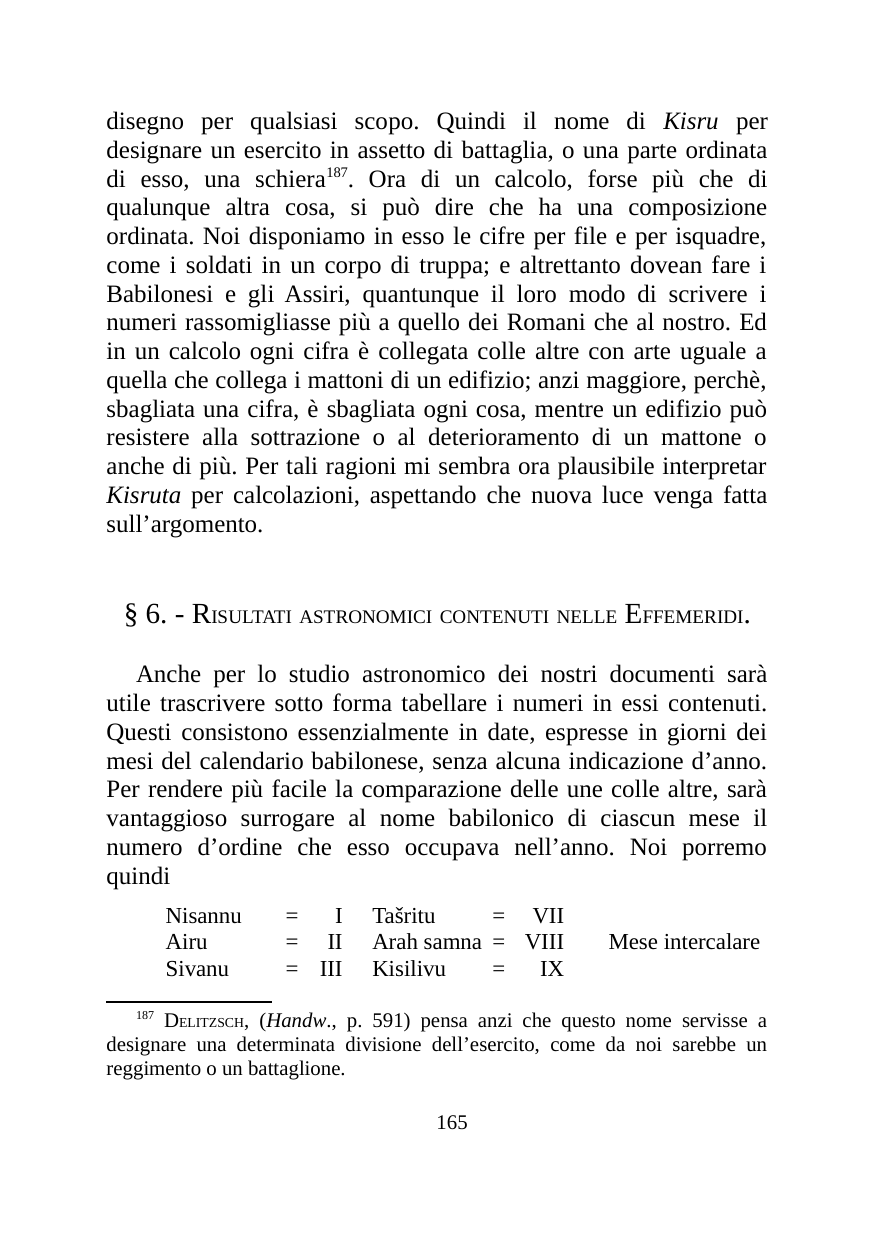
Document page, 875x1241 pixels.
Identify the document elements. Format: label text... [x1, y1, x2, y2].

text § 6. - Risultati astronomici contenuti nelle Effemeridi. [106, 597, 768, 630]
text disegno per qualsiasi scopo. Quindi il nome di Kisru per designare un esercito in assetto di battaglia, o una parte ordinata di esso, una schiera. Ora di un calcolo, forse più che di qualunque altra cosa, si può dire che ha una composizione ordinata. Noi disponiamo in esso le cifre per file e per isquadre, come i soldati in un corpo di truppa; e altrettanto dovean fare i Babilonesi e gli Assiri, quantunque il loro modo di scrivere i numeri rassomigliasse più a quello dei Romani che al nostro. Ed in un calcolo ogni cifra è collegata colle altre con arte uguale a quella che collega i mattoni di un edifizio; anzi maggiore, perchè, sbagliata una cifra, è sbagliata ogni cosa, mentre un edifizio può resistere alla sottrazione o al deterioramento di un mattone o anche di più. Per tali ragioni mi sembra ora plausibile interpretar Kisruta per calcolazioni, aspettando che nuova luce venga fatta sull’argomento. [106, 106, 768, 537]
text Sivanu = III Kisilivu = IX [106, 955, 768, 981]
text Nisannu = I Tašritu = VII [106, 902, 768, 928]
text Airu = II Arah samna = VIII Mese intercalare [106, 928, 768, 955]
text Anche per lo studio astronomico dei nostri documenti sarà utile trascrivere sotto forma tabellare i numeri in essi contenuti. Questi consistono essenzialmente in date, espresse in giorni dei mesi del calendario babilonese, senza alcuna indicazione d’anno. Per rendere più facile la comparazione delle une colle altre, sarà vantaggioso surrogare al nome babilonico di ciascun mese il numero d’ordine che esso occupava nell’anno. Noi porremo quindi [106, 659, 768, 889]
text Delitzsch, (Handw., p. 591) pensa anzi che questo nome servisse a designare una determinata divisione dell’esercito, come da noi sarebbe un reggimento o un battaglione. [106, 1008, 768, 1080]
